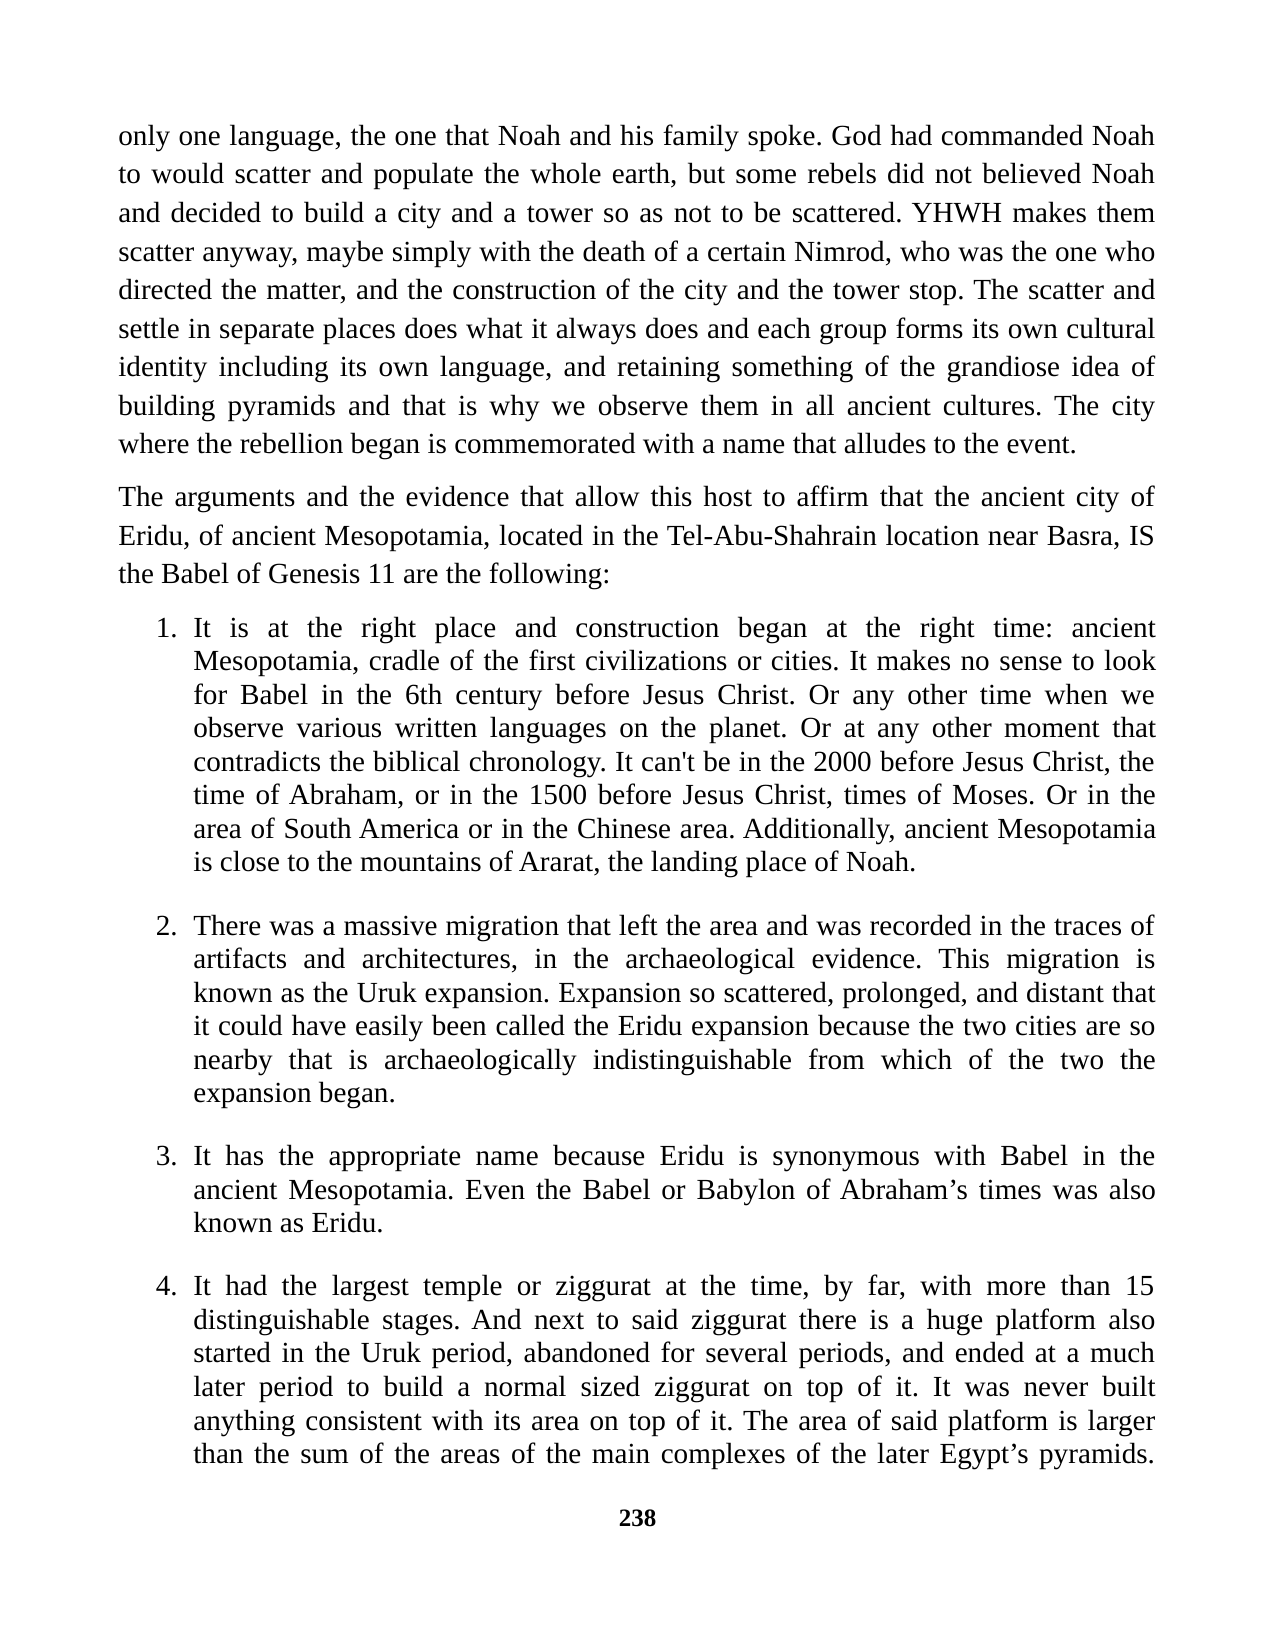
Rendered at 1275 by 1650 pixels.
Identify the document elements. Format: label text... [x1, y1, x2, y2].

list There was a massive migration that left the area and was recorded in the traces of artifacts and architectures, in the archaeological evidence. This migration is known as the Uruk expansion. Expansion so scattered, prolonged, and distant that it could have easily been called the Eridu expansion because the two cities are so nearby that is archaeologically indistinguishable from which of the two the expansion began. [156, 908, 1157, 1109]
list It had the largest temple or ziggurat at the time, by far, with more than 15 distinguishable stages. And next to said ziggurat there is a huge platform also started in the Uruk period, abandoned for several periods, and ended at a much later period to build a normal sized ziggurat on top of it. It was never built anything consistent with its area on top of it. The area of said platform is larger than the sum of the areas of the main complexes of the later Egypt’s pyramids. [156, 1268, 1157, 1470]
text The arguments and the evidence that allow this host to affirm that the ancient city of Eridu, of ancient Mesopotamia, located in the Tel-Abu-Shahrain location near Basra, IS the Babel of Genesis 11 are the following: [118, 479, 1157, 590]
list It has the appropriate name because Eridu is synonymous with Babel in the ancient Mesopotamia. Even the Babel or Babylon of Abraham’s times was also known as Eridu. [156, 1138, 1157, 1239]
text only one language, the one that Noah and his family spoke. God had commanded Noah to would scatter and populate the whole earth, but some rebels did not believed Noah and decided to build a city and a tower so as not to be scattered. YHWH makes them scatter anyway, maybe simply with the death of a certain Nimrod, who was the one who directed the matter, and the construction of the city and the tower stop. The scatter and settle in separate places does what it always does and each group forms its own cultural identity including its own language, and retaining something of the grandiose idea of building pyramids and that is why we observe them in all ancient cultures. The city where the rebellion began is commemorated with a name that alludes to the event. [118, 118, 1157, 460]
list It is at the right place and construction began at the right time: ancient Mesopotamia, cradle of the first civilizations or cities. It makes no sense to look for Babel in the 6th century before Jesus Christ. Or any other time when we observe various written languages on the planet. Or at any other moment that contradicts the biblical chronology. It can't be in the 2000 before Jesus Christ, the time of Abraham, or in the 1500 before Jesus Christ, times of Moses. Or in the area of South America or in the Chinese area. Additionally, ancient Mesopotamia is close to the mountains of Ararat, the landing place of Noah. [156, 610, 1157, 878]
